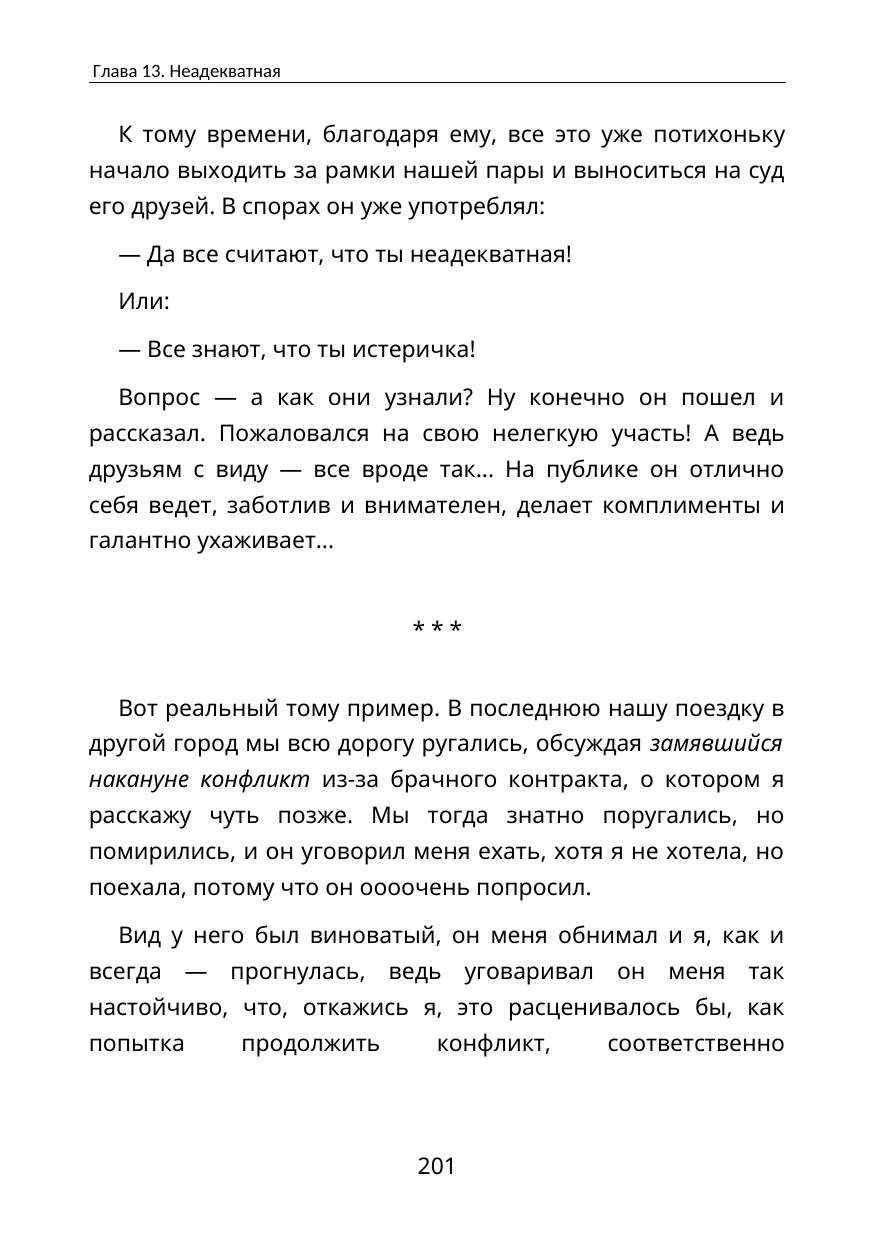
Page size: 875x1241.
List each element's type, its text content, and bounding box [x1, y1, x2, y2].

text — Все знают, что ты истеричка! [88, 333, 786, 364]
text Или: [88, 285, 786, 317]
text Вопрос — а как они узнали? Ну конечно он пошел и рассказал. Пожаловался на свою нелегкую участь! А ведь друзьям с виду — все вроде так... На публике он отлично себя ведет, заботлив и внимателен, делает комплименты и галантно ухаживает... [88, 381, 786, 556]
text К тому времени, благодаря ему, все это уже потихоньку начало выходить за рамки нашей пары и выноситься на суд его друзей. В спорах он уже употреблял: [88, 118, 786, 221]
subtitle * * * [88, 614, 786, 645]
text Вот реальный тому пример. В последнюю нашу поездку в другой город мы всю дорогу ругались, обсуждая замявшийся накануне конфликт из-за брачного контракта, о котором я расскажу чуть позже. Мы тогда знатно поругались, но помирились, и он уговорил меня ехать, хотя я не хотела, но поехала, потому что он оооочень попросил. [88, 691, 786, 902]
text Вид у него был виноватый, он меня обнимал и я, как и всегда — прогнулась, ведь уговаривал он меня так настойчиво, что, откажись я, это расценивалось бы, как попытка продолжить конфликт, соответственно [88, 919, 786, 1058]
text — Да все считают, что ты неадекватная! [88, 238, 786, 269]
